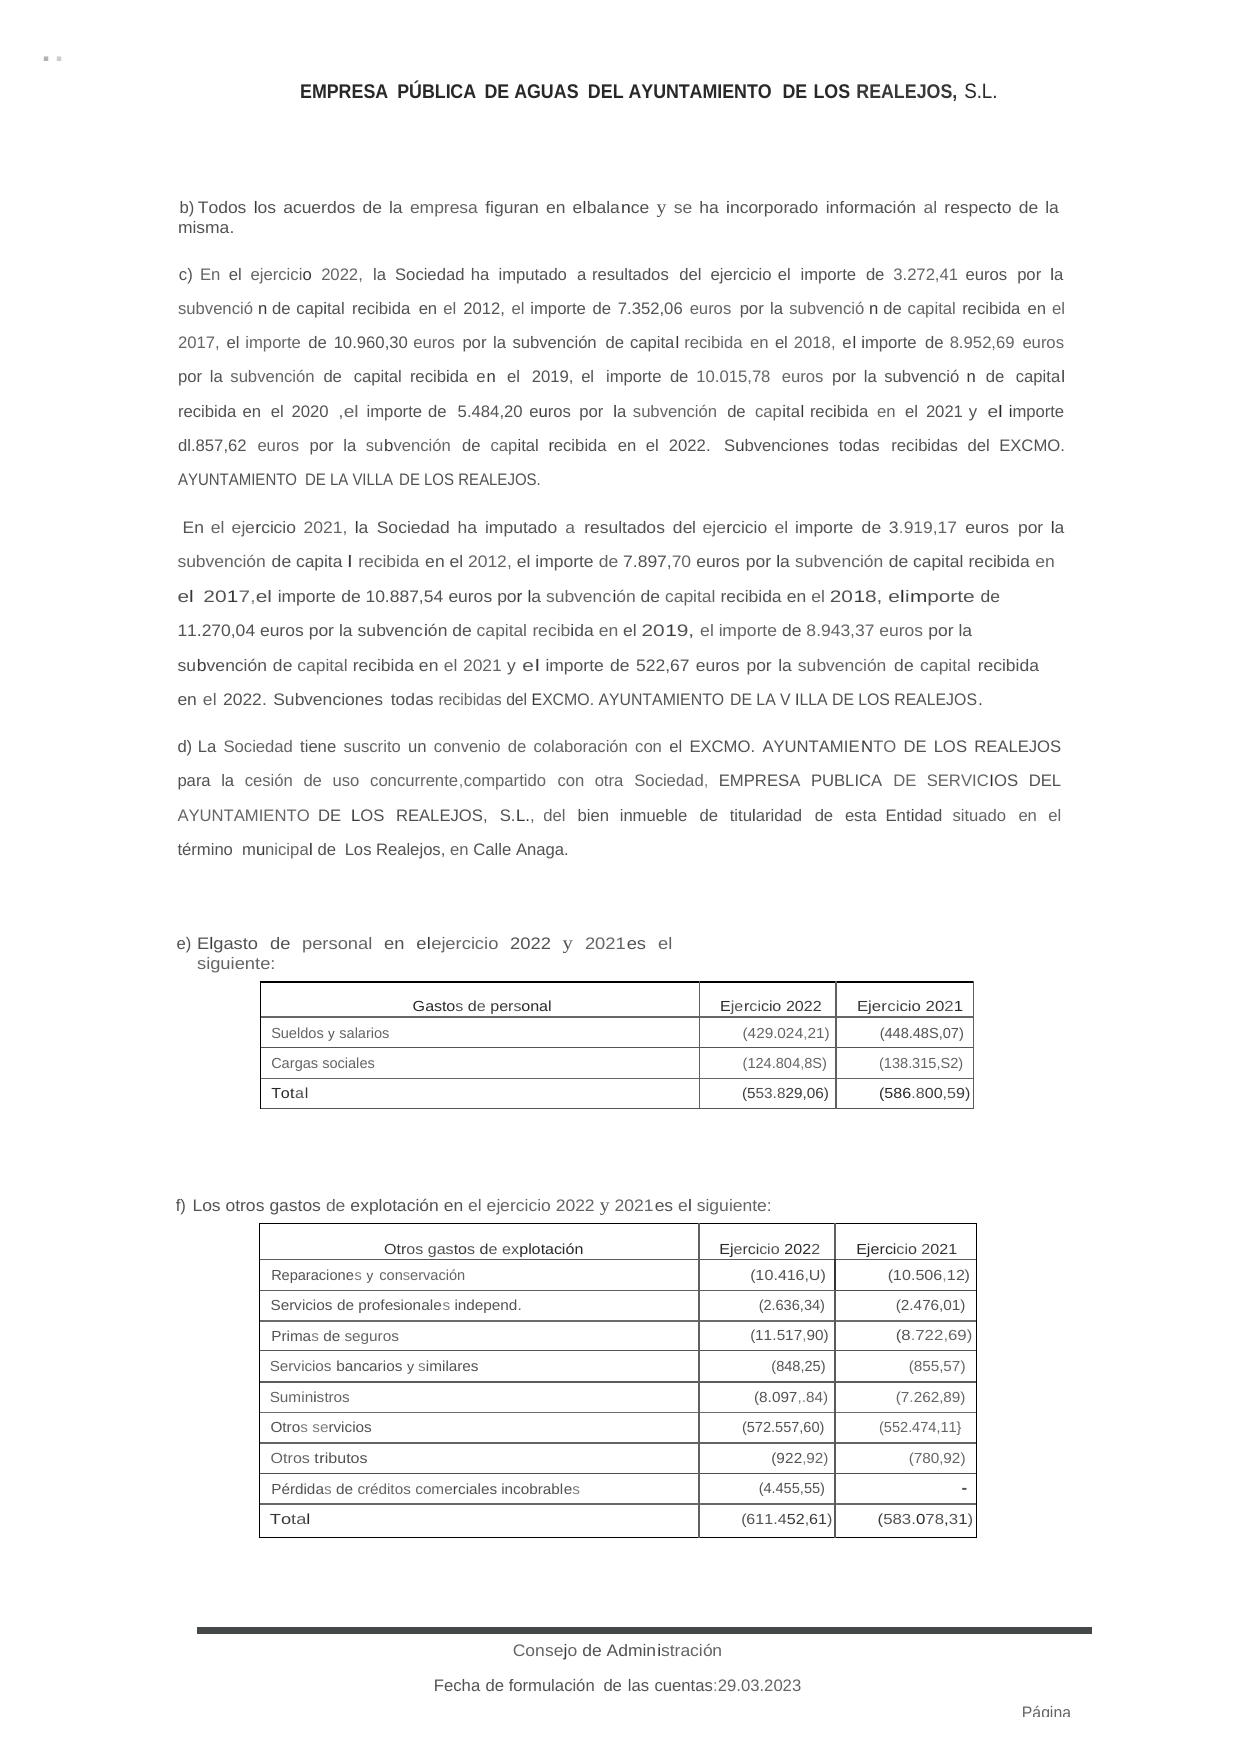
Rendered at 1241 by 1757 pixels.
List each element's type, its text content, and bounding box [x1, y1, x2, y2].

table_cell (572.557,60) [700, 1413, 834, 1442]
list Los otros gastos de explotación en el ejercicio 2022 y 2021es el siguiente: [176, 1194, 1107, 1215]
table_cell Total [261, 1079, 699, 1108]
table_header Ejercicio 2021 [836, 1224, 976, 1259]
table_cell Otros tributos [260, 1444, 698, 1473]
list La Sociedad tiene suscrito un convenio de colaboración con el EXCMO. AYUNTAMIENTO DE LOS REALEJOS para la cesión de uso concurrente,compartido con otra Sociedad, EMPRESA PUBLICA DE SERVICIOS DEL AYUNTAMIENTO DE LOS REALEJOS, S.L., del bien inmueble de titularidad de esta Entidad situado en el término municipal de Los Realejos, en Calle Anaga. [177, 736, 1062, 859]
text Fecha de formulación de las cuentas:29.03.2023 [127, 1676, 1107, 1695]
table_header Ejercicio 2022 [700, 983, 835, 1016]
text .. [39, 22, 1107, 71]
table_cell (124.804,8S) [700, 1048, 835, 1077]
table_header Ejercicio 2022 [700, 1224, 834, 1259]
table_cell (586.800,59) [837, 1079, 973, 1108]
table_header Otros gastos de explotación [260, 1224, 698, 1259]
table_cell (10.416,U) [700, 1260, 834, 1290]
list Elgasto de personal en elejercicio 2022 y 2021es el siguiente: [176, 932, 672, 973]
table_cell (922,92) [700, 1444, 834, 1473]
table_cell Servicios de profesionales independ. [260, 1291, 698, 1320]
table_cell (611.452,61) [700, 1505, 834, 1537]
table_cell (780,92) [836, 1444, 976, 1473]
table_cell Suministros [260, 1383, 698, 1412]
table_cell (2.476,01) [836, 1291, 976, 1320]
table_cell Cargas sociales [261, 1048, 699, 1077]
table_cell (583.078,31) [836, 1505, 976, 1537]
table_cell (10.506,12) [836, 1260, 976, 1290]
table_cell (138.315,S2) [837, 1048, 973, 1077]
table_cell Pérdidas de créditos comerciales incobrables [260, 1474, 698, 1503]
table_cell (11.517,90) [700, 1322, 834, 1350]
table_cell (855,57) [836, 1351, 976, 1381]
table_cell (8.722,69) [836, 1322, 976, 1350]
table_cell (553.829,06) [700, 1079, 835, 1108]
table_cell (7.262,89) [836, 1383, 976, 1412]
table_cell Reparaciones y conservación [260, 1260, 698, 1290]
table_cell (448.48S,07) [837, 1018, 973, 1047]
list En el ejercicio 2022, la Sociedad ha imputado a resultados del ejercicio el importe de 3.272,41 euros por la subvenció n de capital recibida en el 2012, el importe de 7.352,06 euros por la subvenció n de capital recibida en el 2017, el importe de 10.960,30 euros por la subvención de capital recibida en el 2018, el importe de 8.952,69 euros por la subvención de capital recibida en el 2019, el importe de 10.015,78 euros por la subvenció n de capital recibida en el 2020 ,el importe de 5.484,20 euros por la subvención de capital recibida en el 2021 y el importe dl.857,62 euros por la subvención de capital recibida en el 2022. Subvenciones todas recibidas del EXCMO. AYUNTAMIENTO DE LA VILLA DE LOS REALEJOS. [178, 264, 1065, 489]
table_cell (8.097,.84) [700, 1383, 834, 1412]
table_header Ejercicio 2021 [837, 983, 973, 1016]
table_cell (2.636,34) [700, 1291, 834, 1320]
text Consejo de Administración [128, 1641, 1107, 1660]
table_cell Sueldos y salarios [261, 1018, 699, 1047]
table_cell Otros servicios [260, 1413, 698, 1442]
table_cell (4.455,55) [700, 1474, 834, 1503]
table_cell Primas de seguros [260, 1322, 698, 1350]
table_cell Servicios bancarios y similares [260, 1351, 698, 1381]
table_header Gastos de personal [261, 983, 699, 1016]
table_cell (848,25) [700, 1351, 834, 1381]
text EMPRESA PÚBLICA DE AGUAS DEL AYUNTAMIENTO DE LOS REALEJOS, S.L. [300, 79, 1107, 103]
table_cell - [836, 1474, 976, 1503]
list Todos los acuerdos de la empresa figuran en elbalance y se ha incorporado información al respecto de la misma. [178, 196, 1059, 237]
table_cell Total [260, 1505, 698, 1537]
table_cell (429.024,21) [700, 1018, 835, 1047]
table_cell (552.474,11} [836, 1413, 976, 1442]
text En el ejercicio 2021, la Sociedad ha imputado a resultados del ejercicio el importe de 3.919,17 euros por la subvención de capita l recibida en el 2012, el importe de 7.897,70 euros por la subvención de capital recibida en el 2017,el importe de 10.887,54 euros por la subvención de capital recibida en el 2018, elimporte de 11.270,04 euros por la subvención de capital recibida en el 2019, el importe de 8.943,37 euros por la subvención de capital recibida en el 2021 y el importe de 522,67 euros por la subvención de capital recibida en el 2022. Subvenciones todas recibidas del EXCMO. AYUNTAMIENTO DE LA V ILLA DE LOS REALEJOS. [177, 517, 1065, 709]
